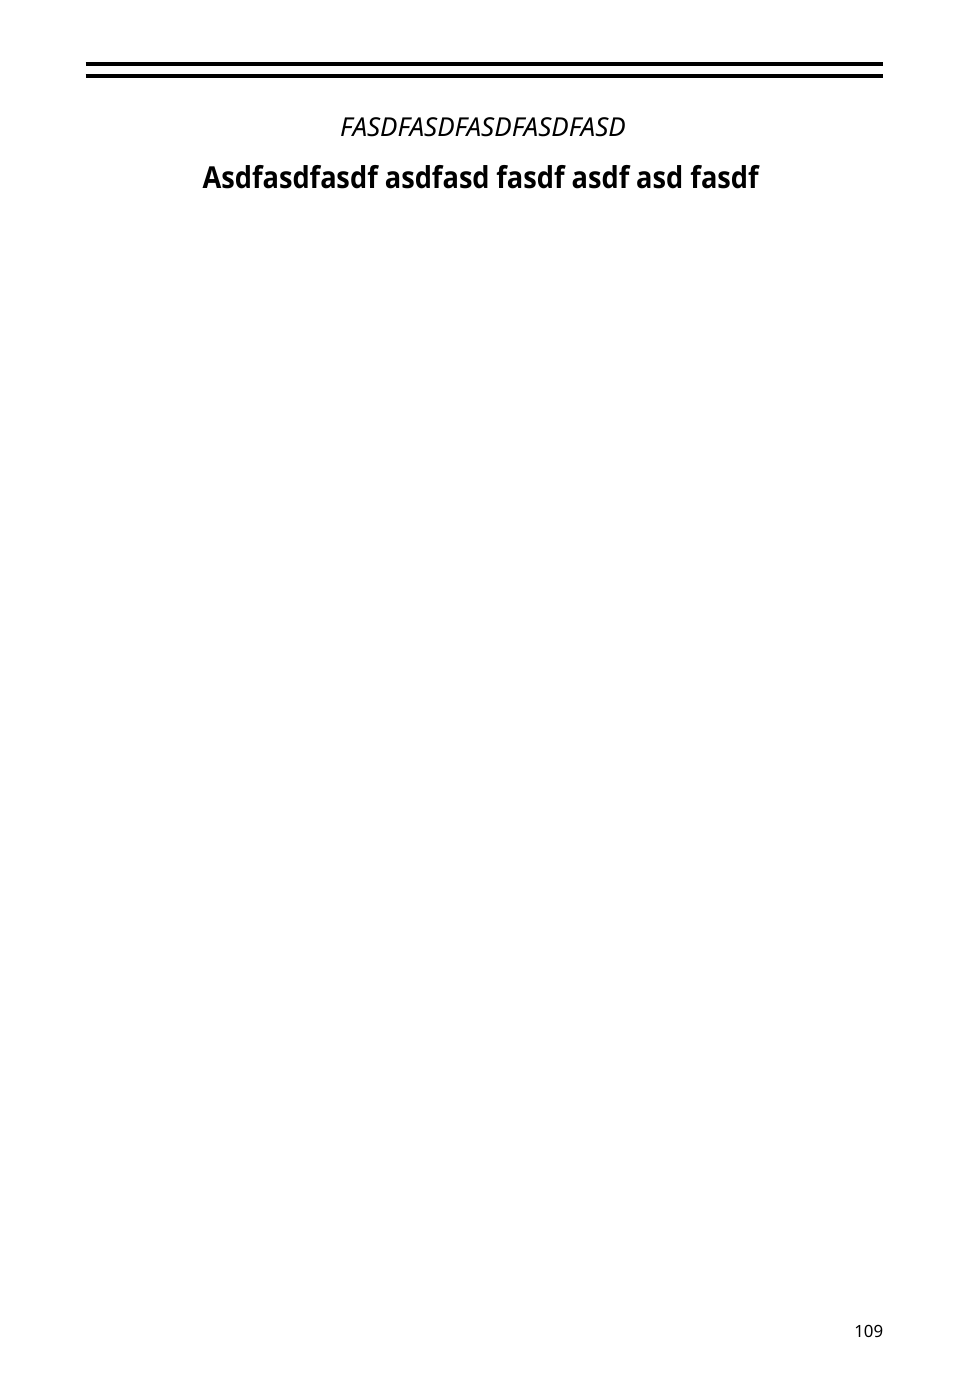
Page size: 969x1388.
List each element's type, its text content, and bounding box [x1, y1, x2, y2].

subtitle fasdfasdfasdfasdfasd [86, 115, 883, 142]
subtitle Asdfasdfasdf asdfasd fasdf asdf asd fasdf [86, 165, 883, 194]
